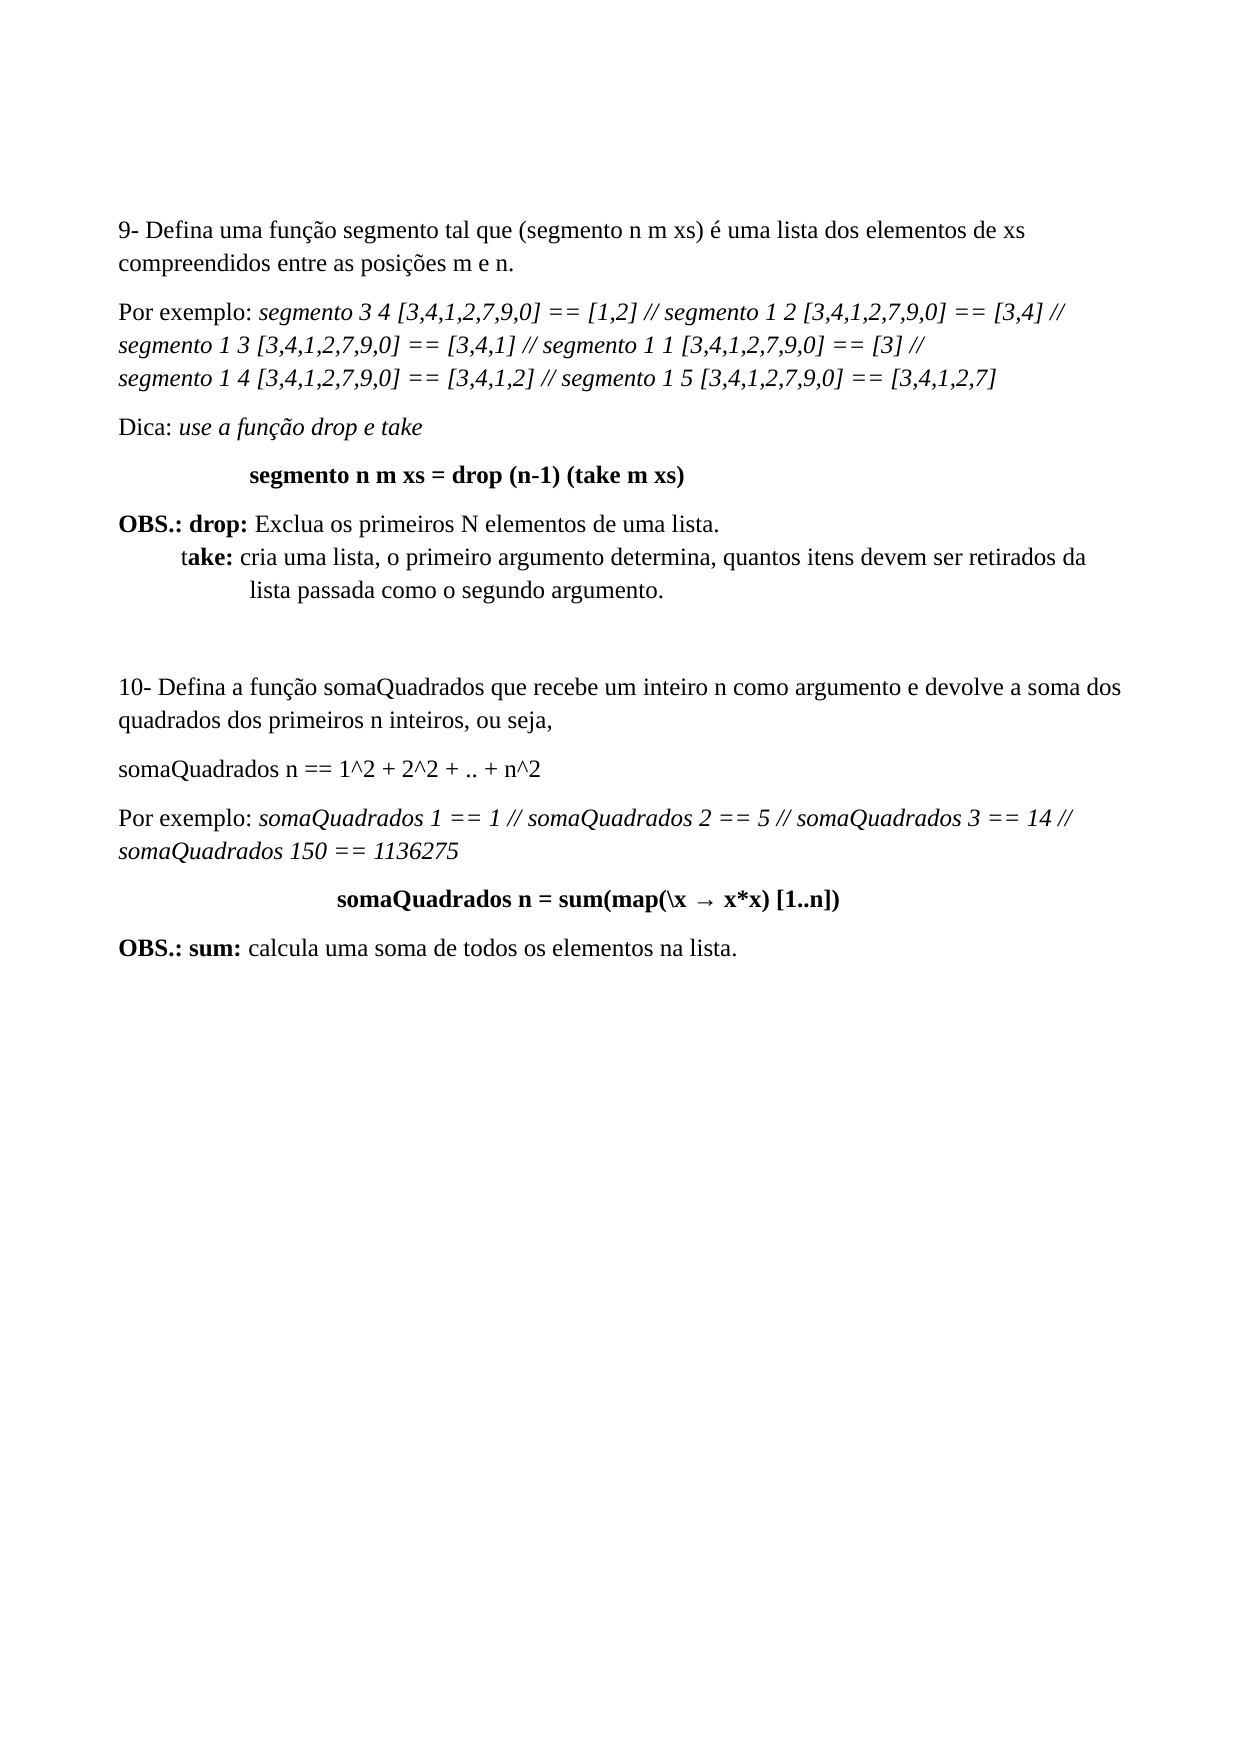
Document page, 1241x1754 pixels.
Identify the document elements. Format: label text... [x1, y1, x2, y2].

text 10- Defina a função somaQuadrados que recebe um inteiro n como argumento e devolve a soma dos quadrados dos primeiros n inteiros, ou seja, [118, 672, 1122, 734]
text OBS.: sum: calcula uma soma de todos os elementos na lista. [118, 933, 1122, 962]
text OBS.: drop: Exclua os primeiros N elementos de uma lista. take: cria uma lista, o primeiro argumento determina, quantos itens devem ser retirados da lista passada como o segundo argumento. [118, 509, 1122, 604]
text 9- Defina uma função segmento tal que (segmento n m xs) é uma lista dos elementos de xs compreendidos entre as posições m e n. [118, 215, 1122, 277]
text Por exemplo: segmento 3 4 [3,4,1,2,7,9,0] == [1,2] // segmento 1 2 [3,4,1,2,7,9,0] == [3,4] // segmento 1 3 [3,4,1,2,7,9,0] == [3,4,1] // segmento 1 1 [3,4,1,2,7,9,0] == [3] // segmento 1 4 [3,4,1,2,7,9,0] == [3,4,1,2] // segmento 1 5 [3,4,1,2,7,9,0] == [3,4,1,2,7] [118, 297, 1122, 392]
text segmento n m xs = drop (n-1) (take m xs) [118, 460, 1122, 489]
text somaQuadrados n = sum(map(\x → x*x) [1..n]) [118, 884, 1122, 913]
text Dica: use a função drop e take [118, 412, 1122, 441]
text somaQuadrados n == 1^2 + 2^2 + .. + n^2 [118, 754, 1122, 783]
text Por exemplo: somaQuadrados 1 == 1 // somaQuadrados 2 == 5 // somaQuadrados 3 == 14 // somaQuadrados 150 == 1136275 [118, 803, 1122, 864]
